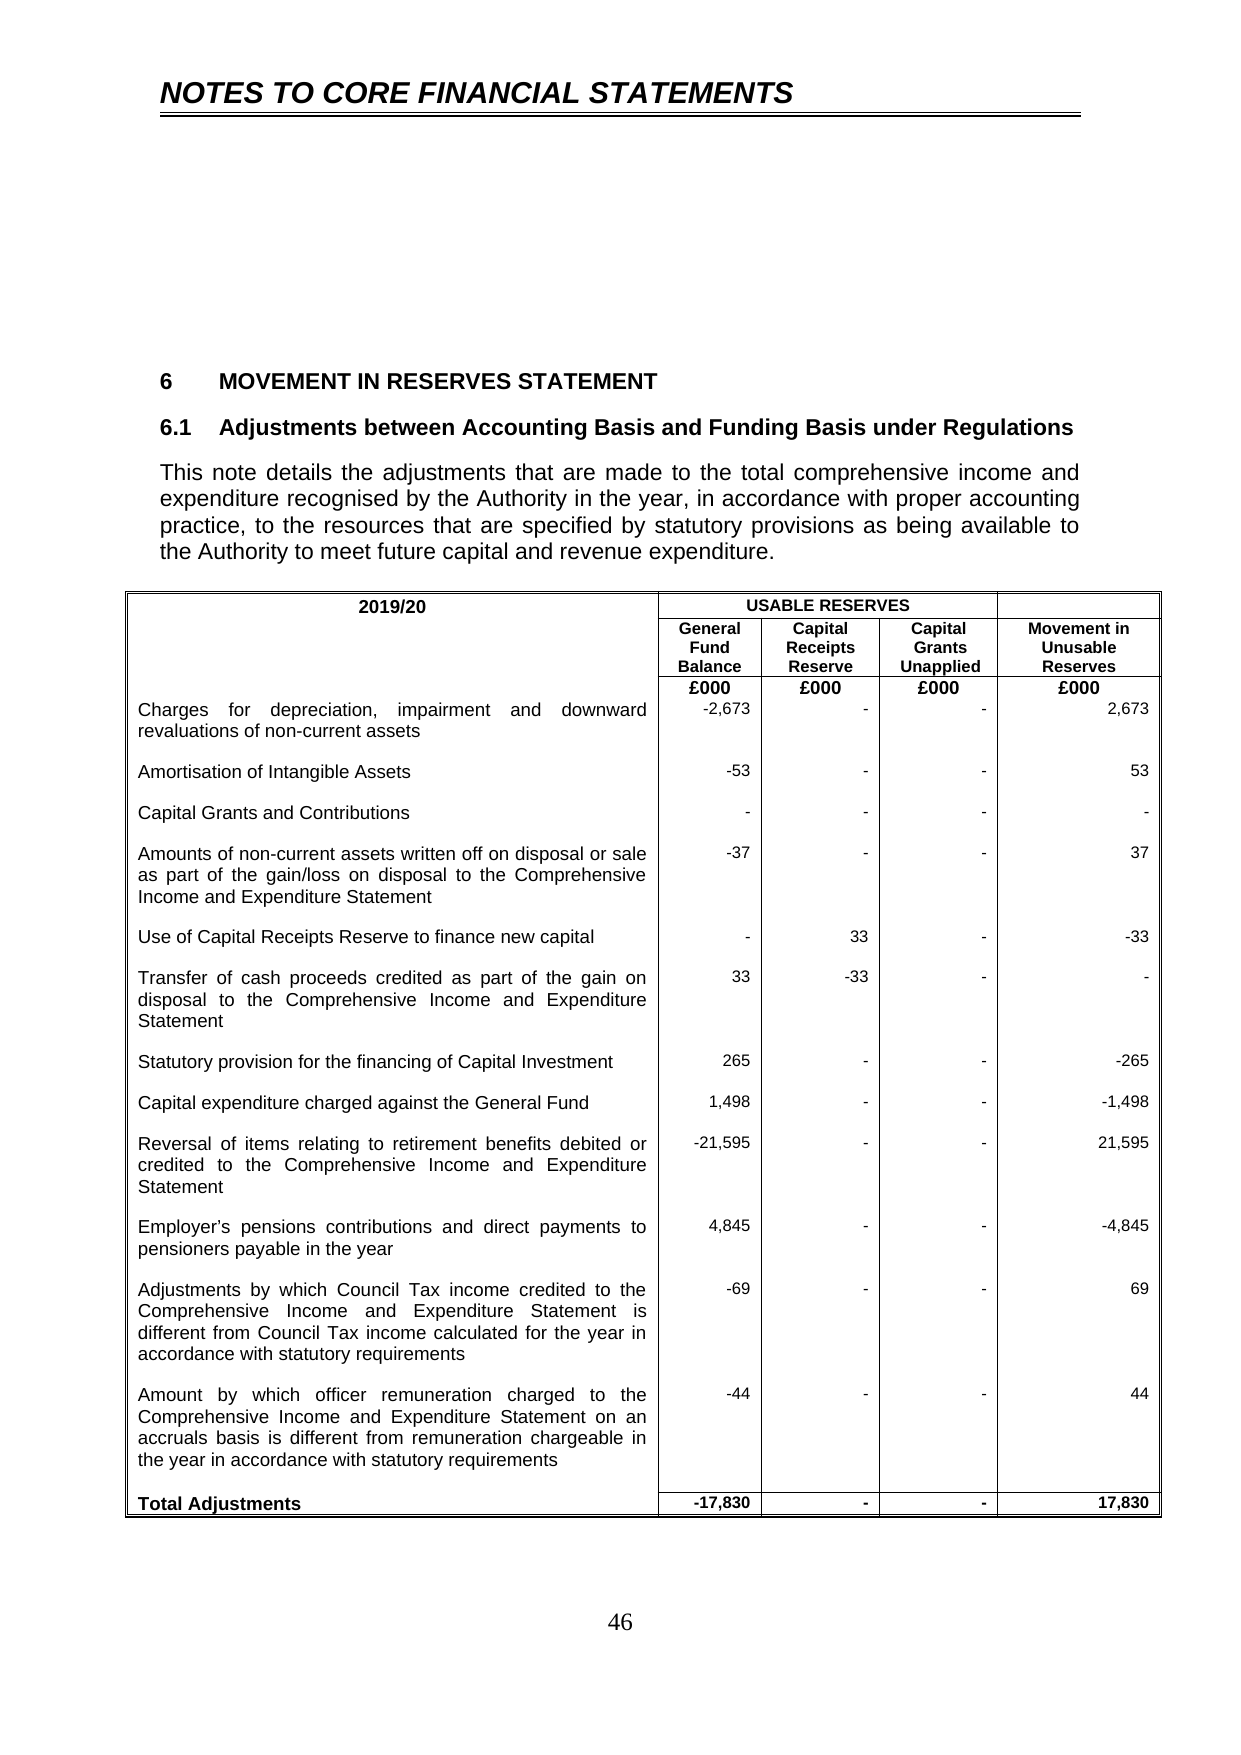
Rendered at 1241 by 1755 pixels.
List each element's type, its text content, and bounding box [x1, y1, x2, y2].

table_cell [659, 1032, 761, 1051]
table_cell £000 [659, 677, 761, 699]
table_cell -2,673 [659, 699, 761, 742]
text This note details the adjustments that are made to the total comprehensive income and expenditure recognised by the Authority in the year, in accordance with proper accounting practice, to the resources that are specified by statutory provisions as being available to the Authority to meet future capital and revenue expenditure. [159, 459, 1081, 564]
table_cell [880, 1032, 997, 1051]
table_cell [128, 1365, 658, 1384]
table_cell - [659, 926, 761, 948]
table_cell [659, 783, 761, 802]
table_cell [659, 1259, 761, 1278]
table_cell [880, 907, 997, 926]
table_cell 53 [998, 761, 1159, 783]
table_cell [880, 1259, 997, 1278]
table_cell [659, 1073, 761, 1092]
table_cell £000 [998, 677, 1159, 699]
text 6 MOVEMENT IN RESERVES STATEMENT [159, 368, 1081, 394]
table_cell - [998, 967, 1159, 1032]
table_cell [880, 1365, 997, 1384]
table_cell [128, 742, 658, 761]
table_cell [128, 676, 658, 699]
table_cell [880, 1113, 997, 1132]
table_cell Total Adjustments [128, 1492, 658, 1514]
table_cell [880, 742, 997, 761]
table_cell [128, 618, 658, 676]
table_cell - [762, 1384, 879, 1492]
table_cell [998, 1073, 1159, 1092]
table_cell [762, 1032, 879, 1051]
table_cell - [762, 761, 879, 783]
text 6.1 Adjustments between Accounting Basis and Funding Basis under Regulations [159, 413, 1081, 440]
table_cell [880, 1197, 997, 1216]
table_cell -33 [762, 967, 879, 1032]
table_cell [659, 823, 761, 842]
table_cell [998, 1365, 1159, 1384]
table_cell - [762, 1133, 879, 1197]
table_cell £000 [880, 677, 997, 699]
table_cell [880, 1073, 997, 1092]
table_cell [998, 783, 1159, 802]
table_cell Capital expenditure charged against the General Fund [128, 1092, 658, 1113]
table_cell 2,673 [998, 699, 1159, 742]
table_cell 33 [762, 926, 879, 948]
table_cell £000 [762, 677, 879, 699]
table_cell 1,498 [659, 1092, 761, 1113]
table_cell Amount by which officer remuneration charged to the Comprehensive Income and Expenditure Statement on an accruals basis is different from remuneration chargeable in the year in accordance with statutory requirements [128, 1384, 658, 1492]
table_cell -21,595 [659, 1133, 761, 1197]
table_cell [998, 823, 1159, 842]
table_cell [659, 1197, 761, 1216]
table_cell - [880, 1133, 997, 1197]
table_cell - [762, 802, 879, 823]
table_cell Reversal of items relating to retirement benefits debited or credited to the Comprehensive Income and Expenditure Statement [128, 1133, 658, 1197]
table_header USABLE RESERVES [659, 594, 997, 618]
table_cell 37 [998, 843, 1159, 907]
table_cell [128, 783, 658, 802]
table_cell - [659, 802, 761, 823]
table_cell -33 [998, 926, 1159, 948]
table_cell General Fund Balance [659, 619, 761, 676]
table_cell 44 [998, 1384, 1159, 1492]
table_cell - [762, 1051, 879, 1072]
table_cell [762, 907, 879, 926]
table_cell [762, 1113, 879, 1132]
table_cell [880, 948, 997, 967]
table_cell [128, 1073, 658, 1092]
table_cell - [762, 1216, 879, 1259]
table_cell [762, 1365, 879, 1384]
table_cell [659, 1113, 761, 1132]
table_cell -69 [659, 1279, 761, 1365]
table_cell [998, 1259, 1159, 1278]
table_cell Amortisation of Intangible Assets [128, 761, 658, 783]
table_cell Statutory provision for the financing of Capital Investment [128, 1051, 658, 1072]
table_cell 21,595 [998, 1133, 1159, 1197]
table_cell Transfer of cash proceeds credited as part of the gain on disposal to the Comprehensive Income and Expenditure Statement [128, 967, 658, 1032]
table_cell - [762, 1493, 879, 1514]
table_cell Capital Grants Unapplied [880, 619, 997, 676]
table_cell Capital Receipts Reserve [762, 619, 879, 676]
table_cell Use of Capital Receipts Reserve to finance new capital [128, 926, 658, 948]
table_cell [998, 1113, 1159, 1132]
table_cell - [880, 761, 997, 783]
table_cell [762, 948, 879, 967]
table_cell [762, 742, 879, 761]
table_cell [998, 742, 1159, 761]
table_header [998, 594, 1159, 618]
table_cell [659, 1365, 761, 1384]
table_cell [128, 1113, 658, 1132]
table_cell - [880, 926, 997, 948]
table_cell Movement in Unusable Reserves [998, 619, 1159, 676]
table_cell - [880, 699, 997, 742]
table_cell Capital Grants and Contributions [128, 802, 658, 823]
table_cell [762, 783, 879, 802]
table_cell - [880, 1092, 997, 1113]
table_cell Adjustments by which Council Tax income credited to the Comprehensive Income and Expenditure Statement is different from Council Tax income calculated for the year in accordance with statutory requirements [128, 1279, 658, 1365]
table_cell - [762, 699, 879, 742]
table_cell - [880, 802, 997, 823]
table_cell - [880, 1216, 997, 1259]
table_cell [128, 907, 658, 926]
table_cell -17,830 [659, 1493, 761, 1514]
table_cell -53 [659, 761, 761, 783]
table_cell [128, 1197, 658, 1216]
table_cell [128, 948, 658, 967]
table_cell [659, 907, 761, 926]
table_cell Charges for depreciation, impairment and downward revaluations of non-current assets [128, 699, 658, 742]
table_cell - [998, 802, 1159, 823]
table_cell -4,845 [998, 1216, 1159, 1259]
table_cell 17,830 [998, 1493, 1159, 1514]
table_cell -37 [659, 843, 761, 907]
table_cell [128, 1259, 658, 1278]
table_cell [880, 783, 997, 802]
table_cell [659, 742, 761, 761]
table_cell [762, 1073, 879, 1092]
table_cell 4,845 [659, 1216, 761, 1259]
table_cell [762, 1259, 879, 1278]
table_cell - [762, 1092, 879, 1113]
table_cell [998, 1197, 1159, 1216]
table_cell - [762, 1279, 879, 1365]
table_cell [998, 907, 1159, 926]
table_header 2019/20 [128, 594, 658, 618]
table_cell 265 [659, 1051, 761, 1072]
table_cell [880, 823, 997, 842]
table_cell [762, 823, 879, 842]
table_cell [659, 948, 761, 967]
table_cell - [880, 843, 997, 907]
table_cell - [880, 1493, 997, 1514]
table_cell - [762, 843, 879, 907]
table_cell [998, 948, 1159, 967]
table_cell -265 [998, 1051, 1159, 1072]
table_cell 33 [659, 967, 761, 1032]
table_cell - [880, 1279, 997, 1365]
table_cell -44 [659, 1384, 761, 1492]
table_cell [762, 1197, 879, 1216]
table_cell - [880, 1384, 997, 1492]
table_cell - [880, 967, 997, 1032]
table_cell [128, 823, 658, 842]
table_cell [128, 1032, 658, 1051]
table_cell -1,498 [998, 1092, 1159, 1113]
table_cell Employer’s pensions contributions and direct payments to pensioners payable in the year [128, 1216, 658, 1259]
table_cell [998, 1032, 1159, 1051]
table_cell 69 [998, 1279, 1159, 1365]
table_cell Amounts of non-current assets written off on disposal or sale as part of the gain/loss on disposal to the Comprehensive Income and Expenditure Statement [128, 843, 658, 907]
table_cell - [880, 1051, 997, 1072]
